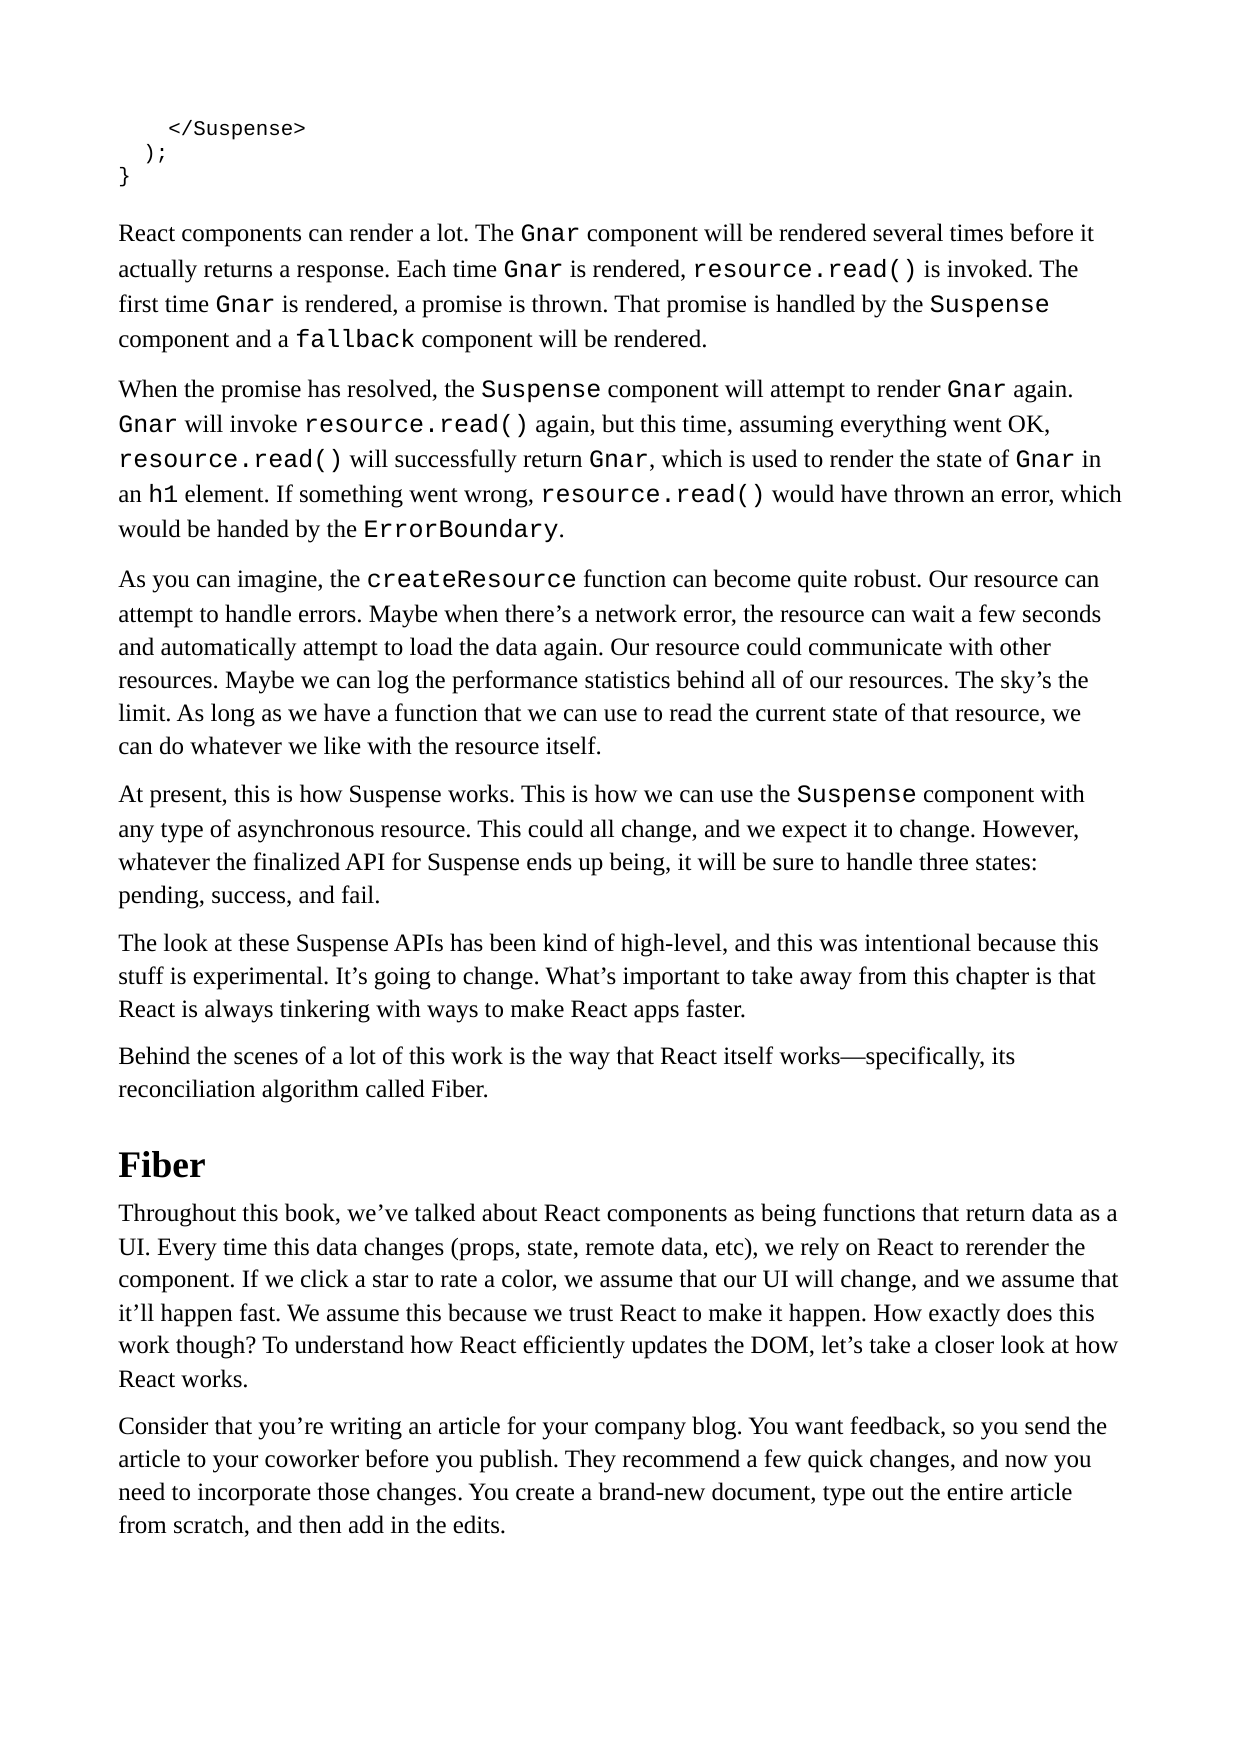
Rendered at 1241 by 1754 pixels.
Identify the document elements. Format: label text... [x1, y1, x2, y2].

subtitle Fiber [118, 1143, 1122, 1186]
text React components can render a lot. The Gnar component will be rendered several times before it actually returns a response. Each time Gnar is rendered, resource.read() is invoked. The first time Gnar is rendered, a promise is thrown. That promise is handled by the Suspense component and a fallback component will be rendered. [118, 218, 1122, 355]
text </Suspense> [118, 118, 1122, 142]
text As you can imagine, the createResource function can become quite robust. Our resource can attempt to handle errors. Maybe when there’s a network error, the resource can wait a few seconds and automatically attempt to load the data again. Our resource could communicate with other resources. Maybe we can log the performance statistics behind all of our resources. The sky’s the limit. As long as we have a function that we can use to read the current state of that resource, we can do whatever we like with the resource itself. [118, 564, 1122, 760]
text Behind the scenes of a lot of this work is the way that React itself works—specifically, its reconciliation algorithm called Fiber. [118, 1041, 1122, 1103]
text } [118, 165, 1122, 189]
text ); [118, 142, 1122, 165]
text Throughout this book, we’ve talked about React components as being functions that return data as a UI. Every time this data changes (props, state, remote data, etc), we rely on React to rerender the component. If we click a star to rate a color, we assume that our UI will change, and we assume that it’ll happen fast. We assume this because we trust React to make it happen. How exactly does this work though? To understand how React efficiently updates the DOM, let’s take a closer look at how React works. [118, 1198, 1122, 1392]
text Consider that you’re writing an article for your company blog. You want feedback, so you send the article to your coworker before you publish. They recommend a few quick changes, and now you need to incorporate those changes. You create a brand-new document, type out the entire article from scratch, and then add in the edits. [118, 1411, 1122, 1539]
text At present, this is how Suspense works. This is how we can use the Suspense component with any type of asynchronous resource. This could all change, and we expect it to change. However, whatever the finalized API for Suspense ends up being, it will be sure to handle three states: pending, success, and fail. [118, 779, 1122, 909]
text The look at these Suspense APIs has been kind of high-level, and this was intentional because this stuff is experimental. It’s going to change. What’s important to take away from this chapter is that React is always tinkering with ways to make React apps faster. [118, 928, 1122, 1023]
text When the promise has resolved, the Suspense component will attempt to render Gnar again. Gnar will invoke resource.read() again, but this time, assuming everything went OK, resource.read() will successfully return Gnar, which is used to render the state of Gnar in an h1 element. If something went wrong, resource.read() would have thrown an error, which would be handed by the ErrorBoundary. [118, 374, 1122, 545]
